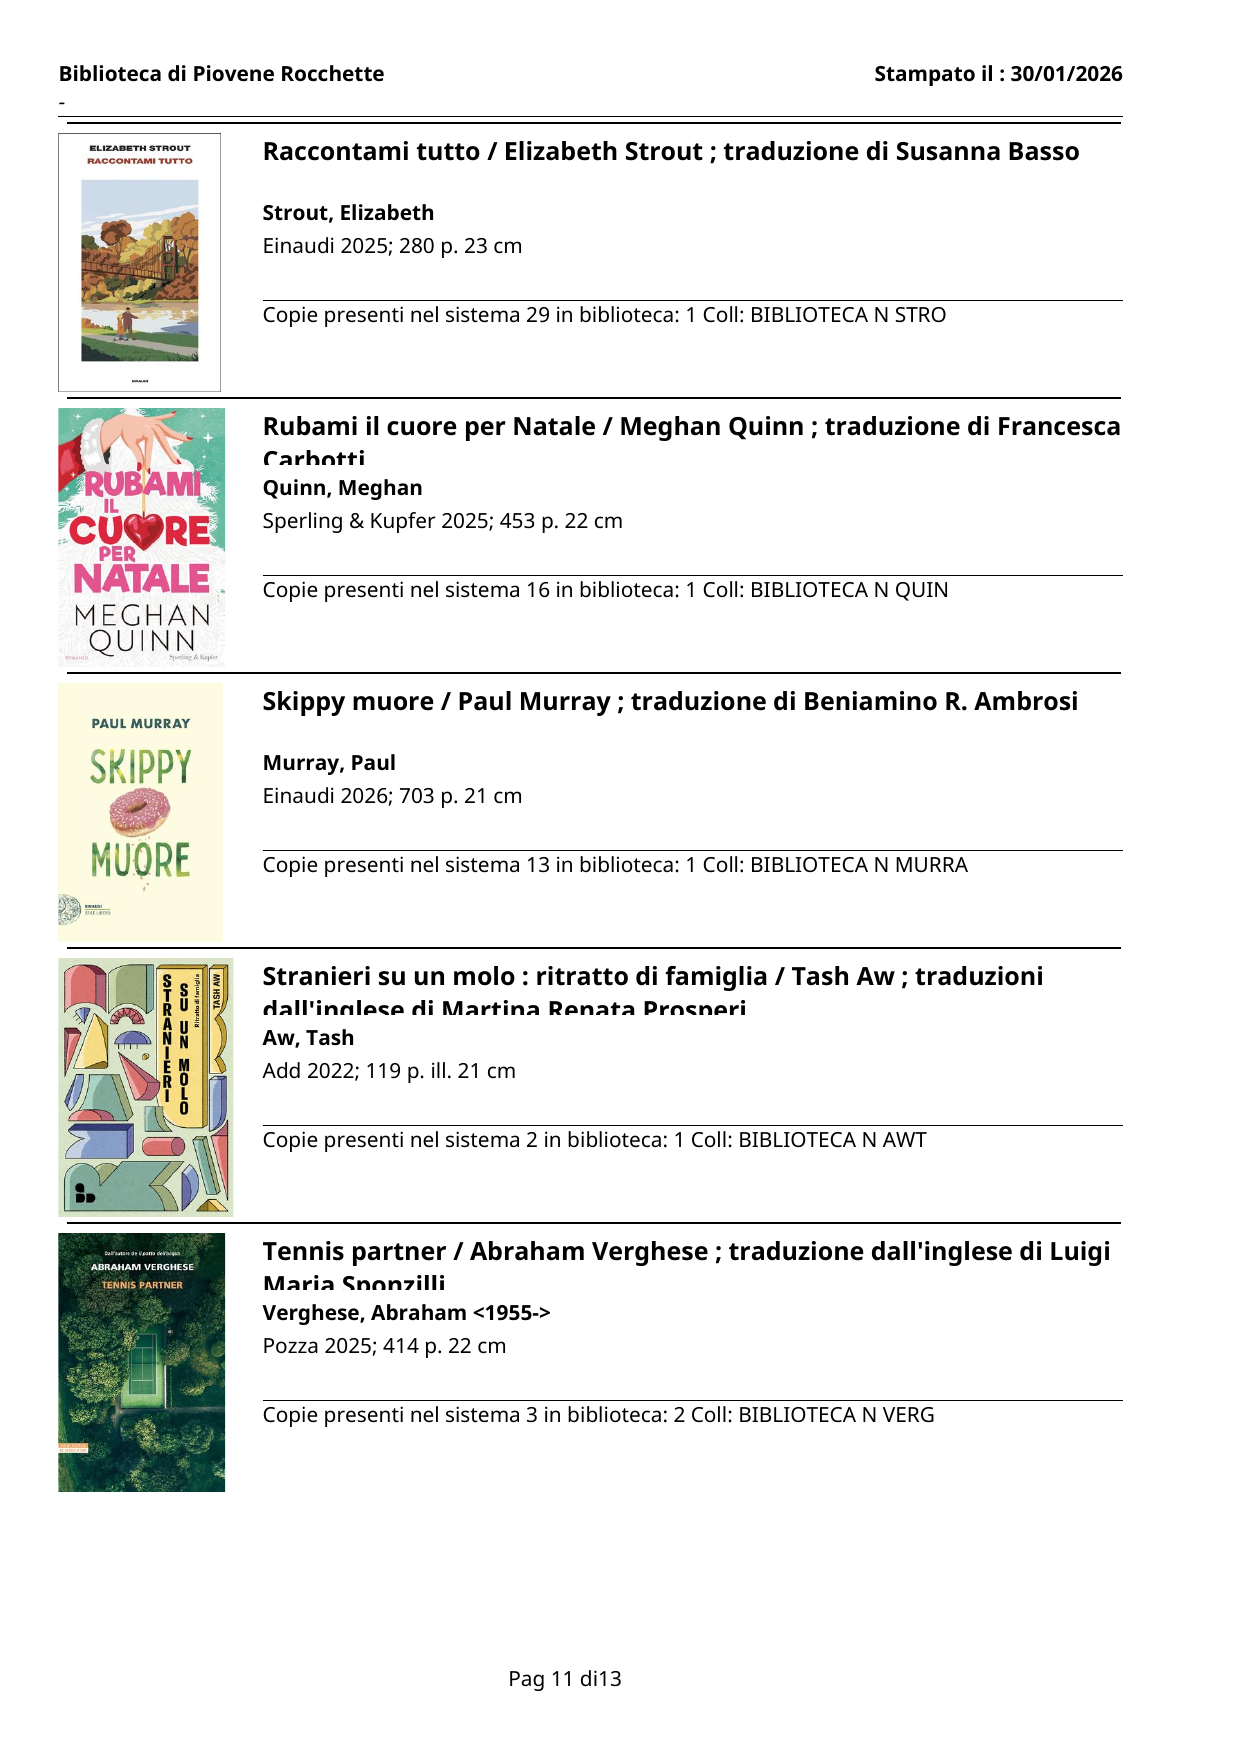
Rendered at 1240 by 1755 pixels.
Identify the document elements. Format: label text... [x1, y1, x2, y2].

table_cell [681, 540, 1123, 575]
table_cell [1123, 1365, 1239, 1400]
table_cell [1123, 1056, 1239, 1089]
table_cell [67, 667, 242, 672]
table_cell [242, 540, 262, 575]
table_cell [1123, 850, 1239, 879]
table_cell [242, 1090, 262, 1125]
table_cell [242, 400, 262, 408]
table_cell [263, 1365, 431, 1400]
table_cell [681, 392, 1123, 398]
table_cell [263, 815, 431, 850]
table_cell [0, 133, 58, 189]
table_cell [67, 675, 242, 683]
table_cell [1123, 675, 1239, 683]
table_cell [67, 117, 242, 122]
table_cell [431, 740, 598, 748]
table_cell [1123, 950, 1239, 958]
table_cell [1123, 473, 1239, 506]
table_cell [681, 465, 1123, 473]
table_cell [0, 408, 58, 464]
table_cell [263, 1665, 431, 1696]
table_cell [67, 942, 242, 947]
table_cell [1123, 1665, 1239, 1696]
table_cell Verghese, Abraham <1955-> [263, 1298, 1123, 1331]
table_cell [0, 667, 58, 673]
table_cell [242, 1154, 262, 1217]
table_cell [431, 1015, 598, 1023]
table_cell [1123, 683, 1239, 739]
table_cell [431, 1365, 598, 1400]
table_cell [67, 1225, 242, 1233]
table_cell [598, 879, 619, 942]
table_cell [0, 942, 58, 948]
picture [58, 408, 226, 667]
table_cell [67, 1217, 242, 1222]
table_cell Pag 11 di [431, 1665, 598, 1696]
table_cell [619, 815, 681, 850]
table_cell [0, 850, 58, 879]
table_cell [242, 1429, 262, 1492]
table_cell [1123, 879, 1239, 942]
table_cell [242, 125, 262, 133]
table_cell [1123, 942, 1239, 948]
table_cell [242, 133, 262, 189]
table_cell [1123, 190, 1239, 198]
table_cell [0, 950, 58, 958]
table_cell Biblioteca di Piovene Rocchette [58, 58, 619, 87]
table_cell Raccontami tutto / Elizabeth Strout ; traduzione di Susanna Basso [263, 133, 1123, 189]
table_cell [681, 265, 1123, 300]
table_cell [598, 1225, 619, 1233]
table_cell [1123, 748, 1239, 781]
table_cell [619, 1090, 681, 1125]
table_cell [598, 1492, 619, 1664]
table_cell [0, 329, 58, 392]
table_cell [619, 667, 681, 672]
table_cell [619, 1217, 681, 1222]
table_cell [242, 473, 262, 506]
table_cell [1123, 58, 1239, 87]
table_cell [0, 88, 58, 117]
table_header [263, 0, 431, 58]
table_cell [681, 329, 1123, 392]
table_cell [223, 683, 242, 942]
table_cell [598, 815, 619, 850]
table_cell [431, 1225, 598, 1233]
table_cell Murray, Paul [263, 748, 1123, 781]
table_cell [263, 1154, 431, 1217]
table_cell - [58, 88, 1123, 116]
table_cell [1123, 1015, 1239, 1023]
table_cell [598, 1154, 619, 1217]
picture [58, 133, 221, 392]
table_cell [58, 942, 67, 948]
picture [58, 1233, 226, 1492]
table_cell [431, 667, 598, 672]
table_cell [619, 740, 681, 748]
table_cell [242, 815, 262, 850]
table_cell [619, 400, 681, 408]
table_cell [0, 815, 58, 850]
table_cell [1123, 667, 1239, 673]
table_cell [242, 683, 262, 739]
table_cell [263, 190, 431, 198]
table_cell [1123, 1225, 1239, 1233]
table_cell [431, 125, 598, 133]
table_cell [598, 1217, 619, 1222]
picture [58, 958, 234, 1217]
table_cell [598, 465, 619, 473]
table_cell [0, 1023, 58, 1056]
table_cell [0, 1429, 58, 1492]
table_cell [681, 604, 1123, 667]
table_cell [67, 950, 242, 958]
table_cell [0, 392, 58, 398]
table_cell [1123, 133, 1239, 189]
table_cell [242, 781, 262, 814]
table_cell [0, 575, 58, 604]
table_cell Skippy muore / Paul Murray ; traduzione di Beniamino R. Ambrosi [263, 683, 1123, 739]
table_cell [619, 1015, 681, 1023]
table_cell [598, 675, 619, 683]
table_cell [681, 1492, 1123, 1664]
table_cell Rubami il cuore per Natale / Meghan Quinn ; traduzione di Francesca Carbotti [263, 408, 1123, 464]
table_cell Add 2022; 119 p. ill. 21 cm [263, 1056, 1123, 1089]
table_cell [431, 117, 598, 122]
table_cell [0, 198, 58, 231]
table_header [431, 0, 598, 58]
table_cell [58, 1665, 67, 1696]
table_cell [263, 1015, 431, 1023]
table_cell [263, 1492, 431, 1664]
table_cell [1123, 1090, 1239, 1125]
table_cell [1123, 506, 1239, 539]
table_cell [0, 473, 58, 506]
table_cell [0, 1365, 58, 1400]
table_cell [681, 950, 1123, 958]
table_cell [619, 1225, 681, 1233]
table_cell [598, 740, 619, 748]
table_cell [263, 1090, 431, 1125]
table_cell [681, 400, 1123, 408]
table_cell [263, 1225, 431, 1233]
table_cell [67, 400, 242, 408]
table_cell [681, 1429, 1123, 1492]
table_cell [431, 465, 598, 473]
table_cell [431, 1217, 598, 1222]
table_cell [619, 1492, 681, 1664]
table_cell Copie presenti nel sistema 29 in biblioteca: 1 Coll: BIBLIOTECA N STRO [263, 301, 1123, 329]
table_cell [1123, 1125, 1239, 1154]
table_cell [619, 675, 681, 683]
table_cell Quinn, Meghan [263, 473, 1123, 506]
table_cell [681, 675, 1123, 683]
table_cell [263, 465, 431, 473]
table_cell Stranieri su un molo : ritratto di famiglia / Tash Aw ; traduzioni dall'inglese di Martina Renata Prosperi [263, 958, 1123, 1014]
table_cell [1123, 400, 1239, 408]
table_cell [619, 1290, 681, 1298]
table_cell [0, 1154, 58, 1217]
table_cell [598, 540, 619, 575]
table_cell [0, 1290, 58, 1298]
table_cell [0, 604, 58, 667]
table_cell Einaudi 2026; 703 p. 21 cm [263, 781, 1123, 814]
table_cell [619, 465, 681, 473]
table_cell [1123, 300, 1239, 329]
table_cell [242, 392, 262, 397]
table_cell [67, 1492, 242, 1664]
table_cell [1123, 1429, 1239, 1492]
table_cell [0, 1217, 58, 1223]
table_cell [1123, 1233, 1239, 1289]
table_cell [431, 1090, 598, 1125]
table_cell [226, 408, 242, 667]
table_header [619, 0, 681, 58]
table_cell Copie presenti nel sistema 13 in biblioteca: 1 Coll: BIBLIOTECA N MURRA [263, 851, 1123, 879]
table_header [0, 0, 58, 58]
table_cell [0, 231, 58, 264]
table_cell [234, 958, 242, 1217]
table_header [681, 0, 1123, 58]
table_cell Copie presenti nel sistema 16 in biblioteca: 1 Coll: BIBLIOTECA N QUIN [263, 576, 1123, 604]
table_cell [598, 667, 619, 672]
table_cell [242, 506, 262, 539]
table_cell [242, 1233, 262, 1289]
table_cell [263, 400, 431, 408]
table_cell [0, 1090, 58, 1125]
table_cell [681, 1365, 1123, 1400]
table_cell [263, 540, 431, 575]
table_cell [598, 942, 619, 947]
table_cell [598, 1015, 619, 1023]
table_cell [619, 942, 681, 947]
table_cell [681, 1090, 1123, 1125]
table_cell [1123, 1492, 1239, 1664]
table_cell [619, 1429, 681, 1492]
table_cell [619, 392, 681, 397]
table_cell Aw, Tash [263, 1023, 1123, 1056]
table_cell [598, 1429, 619, 1492]
table_cell [598, 265, 619, 300]
table_cell [263, 604, 431, 667]
table_cell [619, 117, 681, 122]
table_cell [242, 1298, 262, 1331]
table_cell [242, 1665, 262, 1696]
table_cell [0, 958, 58, 1014]
table_cell [242, 748, 262, 781]
table_cell [0, 506, 58, 539]
table_cell [681, 1665, 1123, 1696]
table_cell [1123, 125, 1239, 133]
table_cell [242, 1023, 262, 1056]
table_cell [242, 1015, 262, 1023]
table_cell [0, 1056, 58, 1089]
table_cell [1123, 265, 1239, 300]
table_cell [431, 1429, 598, 1492]
table_cell [1123, 408, 1239, 464]
table_cell [598, 400, 619, 408]
table_cell [58, 1492, 67, 1664]
table_cell [58, 950, 67, 958]
table_cell [1123, 540, 1239, 575]
table_cell [242, 950, 262, 958]
table_cell [242, 408, 262, 464]
table_header [1123, 0, 1239, 58]
table_cell 13 [598, 1665, 681, 1696]
table_cell [598, 190, 619, 198]
table_cell [431, 950, 598, 958]
table_cell [242, 958, 262, 1014]
table_cell [242, 190, 262, 198]
table_cell [619, 1154, 681, 1217]
table_cell [619, 265, 681, 300]
table_cell [263, 1217, 431, 1222]
table_cell [58, 667, 67, 673]
table_cell [0, 675, 58, 683]
table_cell [67, 392, 242, 397]
table_cell [431, 815, 598, 850]
table_cell [0, 1298, 58, 1331]
table_cell Copie presenti nel sistema 2 in biblioteca: 1 Coll: BIBLIOTECA N AWT [263, 1126, 1123, 1154]
table_cell [1123, 604, 1239, 667]
table_cell [598, 604, 619, 667]
table_cell [681, 1290, 1123, 1298]
table_cell [681, 815, 1123, 850]
table_cell [263, 942, 431, 947]
table_cell [1123, 88, 1239, 117]
table_cell Sperling & Kupfer 2025; 453 p. 22 cm [263, 506, 1123, 539]
table_cell [58, 675, 67, 683]
table_cell [242, 329, 262, 392]
table_cell [1123, 117, 1239, 123]
table_cell [619, 125, 681, 133]
table_cell [242, 675, 262, 683]
table_cell [431, 329, 598, 392]
table_cell [242, 117, 262, 122]
table_cell [619, 950, 681, 958]
table_header [67, 0, 242, 58]
table_cell [681, 942, 1123, 948]
table_cell [0, 1225, 58, 1233]
table_cell [1123, 1331, 1239, 1364]
table_cell [58, 125, 67, 133]
table_cell [619, 1365, 681, 1400]
table_cell [263, 879, 431, 942]
table_cell [263, 125, 431, 133]
table_cell [1123, 815, 1239, 850]
table_cell [0, 781, 58, 814]
table_cell [1123, 1023, 1239, 1056]
table_cell [619, 329, 681, 392]
table_cell [431, 1492, 598, 1664]
table_cell Pozza 2025; 414 p. 22 cm [263, 1331, 1123, 1364]
table_cell [619, 190, 681, 198]
table_cell [263, 392, 431, 397]
table_cell [1123, 198, 1239, 231]
table_cell [0, 1125, 58, 1154]
table_cell [431, 1290, 598, 1298]
table_cell [1123, 740, 1239, 748]
table_cell [242, 1400, 262, 1429]
table_cell [242, 300, 262, 329]
table_cell [1123, 958, 1239, 1014]
table_cell [598, 117, 619, 122]
table_cell [431, 265, 598, 300]
table_cell [1123, 575, 1239, 604]
table_cell [0, 740, 58, 748]
table_cell [0, 748, 58, 781]
table_cell [681, 190, 1123, 198]
table_cell [242, 667, 262, 672]
table_cell [226, 1233, 242, 1492]
table_cell [1123, 1400, 1239, 1429]
table_cell [242, 1217, 262, 1222]
table_cell [681, 879, 1123, 942]
table_cell [263, 117, 431, 122]
table_cell [0, 117, 58, 123]
table_cell [0, 400, 58, 408]
table_cell [0, 125, 58, 133]
table_cell [58, 1225, 67, 1233]
table_cell [0, 300, 58, 329]
table_cell [598, 125, 619, 133]
table_cell [431, 879, 598, 942]
table_cell [0, 58, 58, 87]
table_cell [598, 329, 619, 392]
table_cell [431, 942, 598, 947]
table_cell [242, 1290, 262, 1298]
table_cell [242, 604, 262, 667]
table_cell [598, 1290, 619, 1298]
table_cell [263, 950, 431, 958]
table_cell [1123, 1298, 1239, 1331]
table_cell [58, 400, 67, 408]
table_cell Copie presenti nel sistema 3 in biblioteca: 2 Coll: BIBLIOTECA N VERG [263, 1401, 1123, 1429]
table_cell [242, 740, 262, 748]
table_cell [598, 950, 619, 958]
table_cell [67, 1665, 242, 1696]
table_cell [242, 1225, 262, 1233]
table_cell Strout, Elizabeth [263, 198, 1123, 231]
table_cell [1123, 1217, 1239, 1223]
table_cell [1123, 465, 1239, 473]
table_cell [598, 1365, 619, 1400]
table_cell [1123, 1154, 1239, 1217]
table_cell [598, 392, 619, 397]
table_cell [58, 1217, 67, 1223]
table_cell [0, 1233, 58, 1289]
table_cell [431, 190, 598, 198]
table_cell [242, 1331, 262, 1364]
table_cell [0, 190, 58, 198]
table_cell [263, 1290, 431, 1298]
table_cell [221, 133, 242, 392]
table_cell [242, 265, 262, 300]
table_cell [58, 117, 67, 123]
table_cell [431, 1154, 598, 1217]
table_cell [242, 879, 262, 942]
table_cell [598, 1090, 619, 1125]
table_cell [242, 231, 262, 264]
table_cell Einaudi 2025; 280 p. 23 cm [263, 231, 1123, 264]
table_cell [263, 265, 431, 300]
table_cell [431, 604, 598, 667]
table_cell [0, 1331, 58, 1364]
table_cell [1123, 1290, 1239, 1298]
table_cell [431, 392, 598, 397]
table_cell [242, 942, 262, 947]
table_cell [681, 740, 1123, 748]
table_cell [0, 265, 58, 300]
table_cell [681, 125, 1123, 133]
table_cell [0, 540, 58, 575]
picture [58, 683, 223, 942]
table_cell [263, 329, 431, 392]
table_cell [58, 392, 67, 398]
table_cell [681, 117, 1123, 123]
table_cell [242, 465, 262, 473]
table_cell [242, 198, 262, 231]
table_cell [0, 1665, 58, 1696]
table_cell [0, 465, 58, 473]
table_cell [619, 540, 681, 575]
table_cell [1123, 781, 1239, 814]
table_cell [431, 400, 598, 408]
table_cell [242, 575, 262, 604]
table_cell [681, 667, 1123, 673]
table_cell [431, 540, 598, 575]
table_cell [1123, 329, 1239, 392]
table_cell [242, 1365, 262, 1400]
table_cell [619, 879, 681, 942]
table_header [242, 0, 262, 58]
table_cell Stampato il : 30/01/2026 [619, 58, 1123, 87]
table_cell [0, 1015, 58, 1023]
table_cell [0, 683, 58, 739]
table_cell [619, 604, 681, 667]
table_cell [242, 850, 262, 879]
table_cell [263, 1429, 431, 1492]
table_cell [431, 675, 598, 683]
table_header [58, 0, 67, 58]
table_cell [0, 879, 58, 942]
table_cell [681, 1015, 1123, 1023]
table_cell [242, 1056, 262, 1089]
table_cell [1123, 231, 1239, 264]
table_cell [681, 1225, 1123, 1233]
table_cell [681, 1217, 1123, 1223]
table_cell [67, 125, 242, 133]
table_cell [242, 1492, 262, 1664]
table_header [598, 0, 619, 58]
table_cell [242, 1125, 262, 1154]
table_cell [0, 1400, 58, 1429]
table_cell [263, 675, 431, 683]
table_cell [263, 667, 431, 672]
table_cell [1123, 392, 1239, 398]
table_cell Tennis partner / Abraham Verghese ; traduzione dall'inglese di Luigi Maria Sponzilli [263, 1233, 1123, 1289]
table_cell [681, 1154, 1123, 1217]
table_cell [0, 1492, 58, 1664]
table_cell [263, 740, 431, 748]
